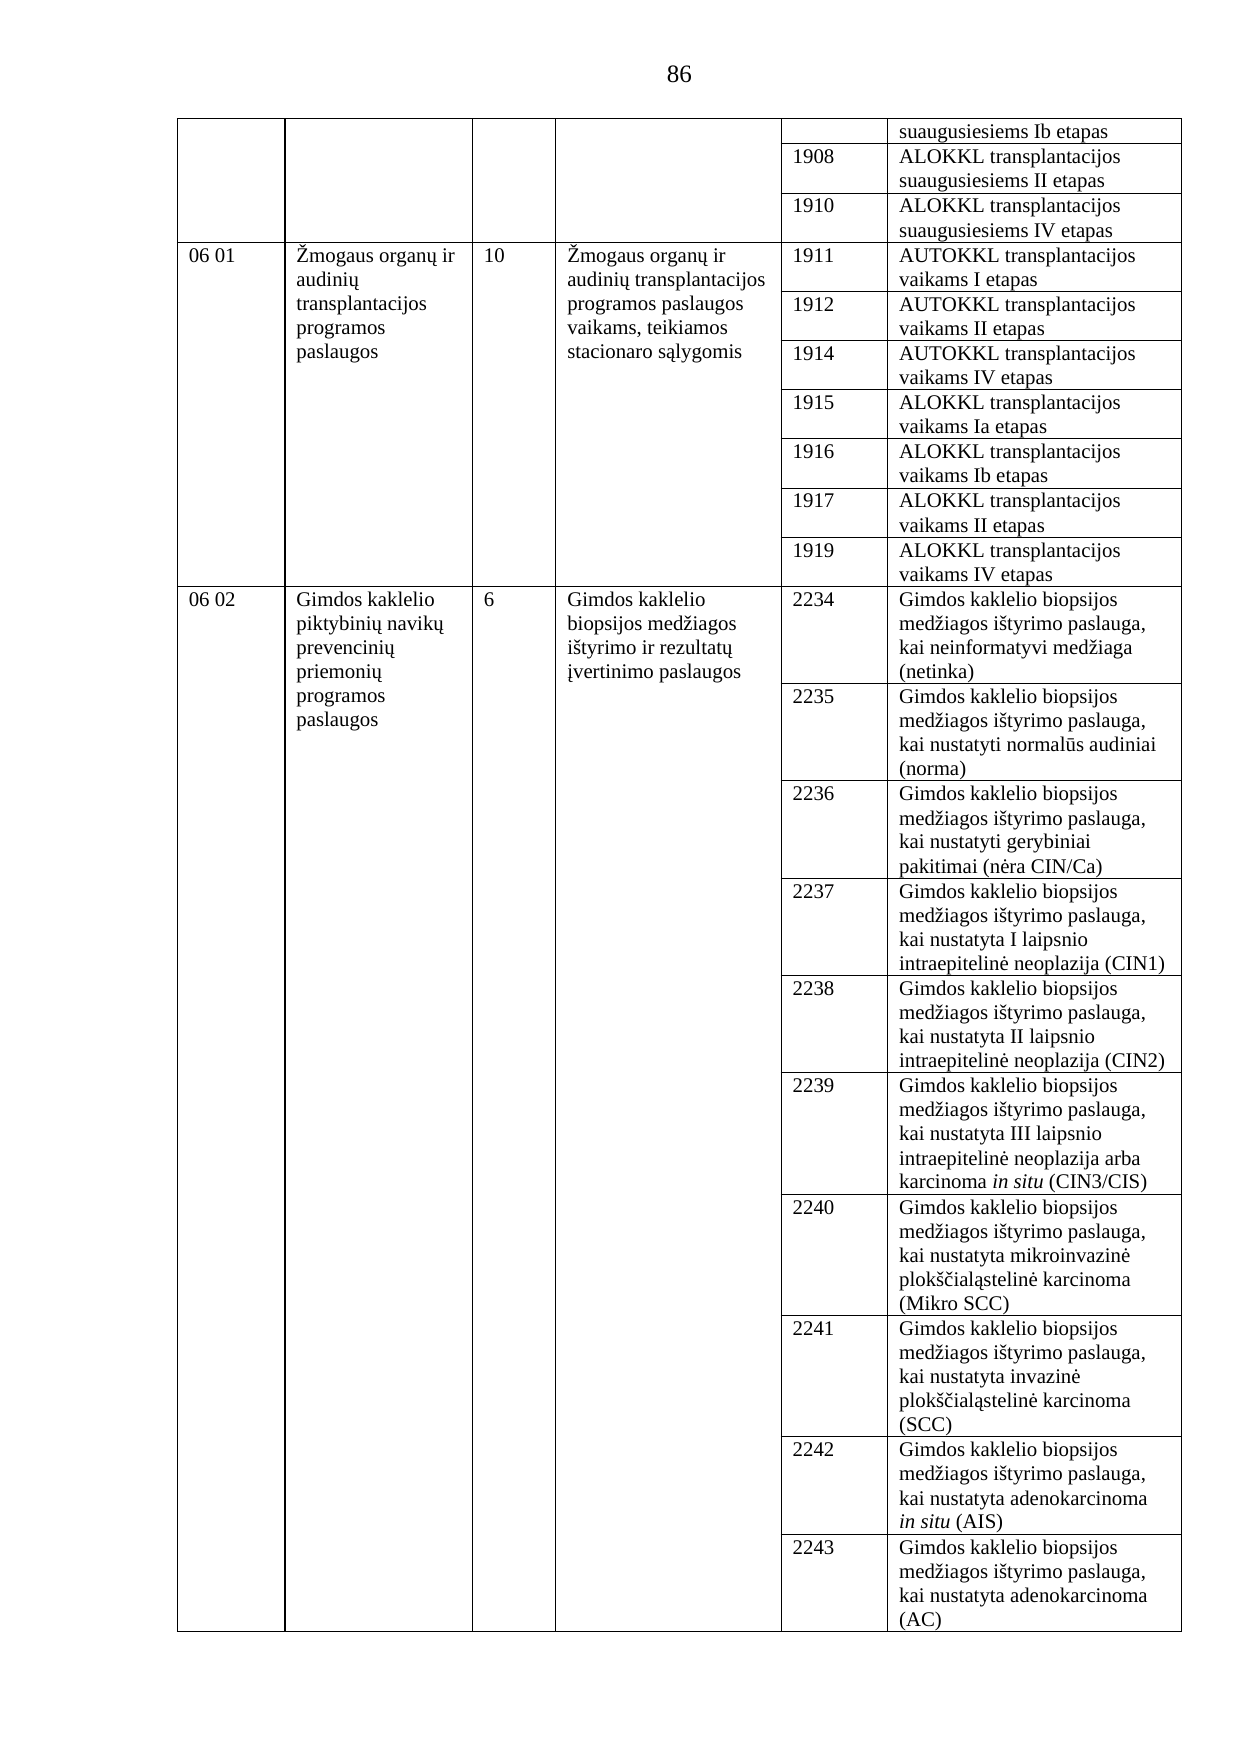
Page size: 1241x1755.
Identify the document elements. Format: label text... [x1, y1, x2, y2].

table_cell ALOKKL transplantacijos suaugusiesiems II etapas [888, 144, 1181, 192]
table_cell Gimdos kaklelio biopsijos medžiagos ištyrimo paslauga, kai nustatyti gerybiniai pakitimai (nėra CIN/Ca) [888, 781, 1181, 878]
table_cell 2236 [782, 781, 887, 878]
table_cell ALOKKL transplantacijos vaikams IV etapas [888, 538, 1181, 586]
table_cell AUTOKKL transplantacijos vaikams II etapas [888, 292, 1181, 340]
table_cell AUTOKKL transplantacijos vaikams I etapas [888, 243, 1181, 291]
table_cell 06 02 [178, 587, 284, 1631]
table_cell [782, 119, 887, 143]
table_cell [556, 119, 781, 242]
table_cell 1911 [782, 243, 887, 291]
table_cell 2238 [782, 976, 887, 1072]
table_cell 1912 [782, 292, 887, 340]
table_cell Gimdos kaklelio biopsijos medžiagos ištyrimo paslauga, kai neinformatyvi medžiaga (netinka) [888, 587, 1181, 683]
table_cell 1916 [782, 439, 887, 487]
table_cell 2234 [782, 587, 887, 683]
table_cell suaugusiesiems Ib etapas [888, 119, 1181, 143]
table_cell ALOKKL transplantacijos vaikams Ia etapas [888, 390, 1181, 438]
table_cell 1915 [782, 390, 887, 438]
table_cell 10 [473, 243, 555, 586]
table_cell 2242 [782, 1437, 887, 1533]
table_cell 1908 [782, 144, 887, 192]
table_cell [178, 119, 284, 242]
table_cell 2241 [782, 1316, 887, 1436]
table_cell 1914 [782, 341, 887, 389]
table_cell [286, 119, 472, 242]
table_cell ALOKKL transplantacijos vaikams II etapas [888, 489, 1181, 537]
table_cell ALOKKL transplantacijos vaikams Ib etapas [888, 439, 1181, 487]
table_cell Gimdos kaklelio piktybinių navikų prevencinių priemonių programos paslaugos [286, 587, 472, 1631]
table_cell Gimdos kaklelio biopsijos medžiagos ištyrimo paslauga, kai nustatyta I laipsnio intraepitelinė neoplazija (CIN1) [888, 879, 1181, 975]
table_cell Gimdos kaklelio biopsijos medžiagos ištyrimo paslauga, kai nustatyti normalūs audiniai (norma) [888, 684, 1181, 780]
table_cell Gimdos kaklelio biopsijos medžiagos ištyrimo paslauga, kai nustatyta adenokarcinoma in situ (AIS) [888, 1437, 1181, 1533]
table_cell 06 01 [178, 243, 284, 586]
table_cell Žmogaus organų ir audinių transplantacijos programos paslaugos [286, 243, 472, 586]
table_cell 2235 [782, 684, 887, 780]
table_cell 2240 [782, 1195, 887, 1315]
table_cell 2243 [782, 1535, 887, 1631]
table_cell 2237 [782, 879, 887, 975]
table_cell ALOKKL transplantacijos suaugusiesiems IV etapas [888, 194, 1181, 242]
table_cell Gimdos kaklelio biopsijos medžiagos ištyrimo paslauga, kai nustatyta III laipsnio intraepitelinė neoplazija arba karcinoma in situ (CIN3/CIS) [888, 1073, 1181, 1193]
table_cell 1917 [782, 489, 887, 537]
table_cell Žmogaus organų ir audinių transplantacijos programos paslaugos vaikams, teikiamos stacionaro sąlygomis [556, 243, 781, 586]
table_cell Gimdos kaklelio biopsijos medžiagos ištyrimo ir rezultatų įvertinimo paslaugos [556, 587, 781, 1631]
table_cell [473, 119, 555, 242]
table_cell 2239 [782, 1073, 887, 1193]
table_cell 1910 [782, 194, 887, 242]
table_cell Gimdos kaklelio biopsijos medžiagos ištyrimo paslauga, kai nustatyta invazinė plokščialąstelinė karcinoma (SCC) [888, 1316, 1181, 1436]
table_cell 1919 [782, 538, 887, 586]
table_cell Gimdos kaklelio biopsijos medžiagos ištyrimo paslauga, kai nustatyta II laipsnio intraepitelinė neoplazija (CIN2) [888, 976, 1181, 1072]
table_cell Gimdos kaklelio biopsijos medžiagos ištyrimo paslauga, kai nustatyta mikroinvazinė plokščialąstelinė karcinoma (Mikro SCC) [888, 1195, 1181, 1315]
table_cell 6 [473, 587, 555, 1631]
table_cell Gimdos kaklelio biopsijos medžiagos ištyrimo paslauga, kai nustatyta adenokarcinoma (AC) [888, 1535, 1181, 1631]
table_cell AUTOKKL transplantacijos vaikams IV etapas [888, 341, 1181, 389]
